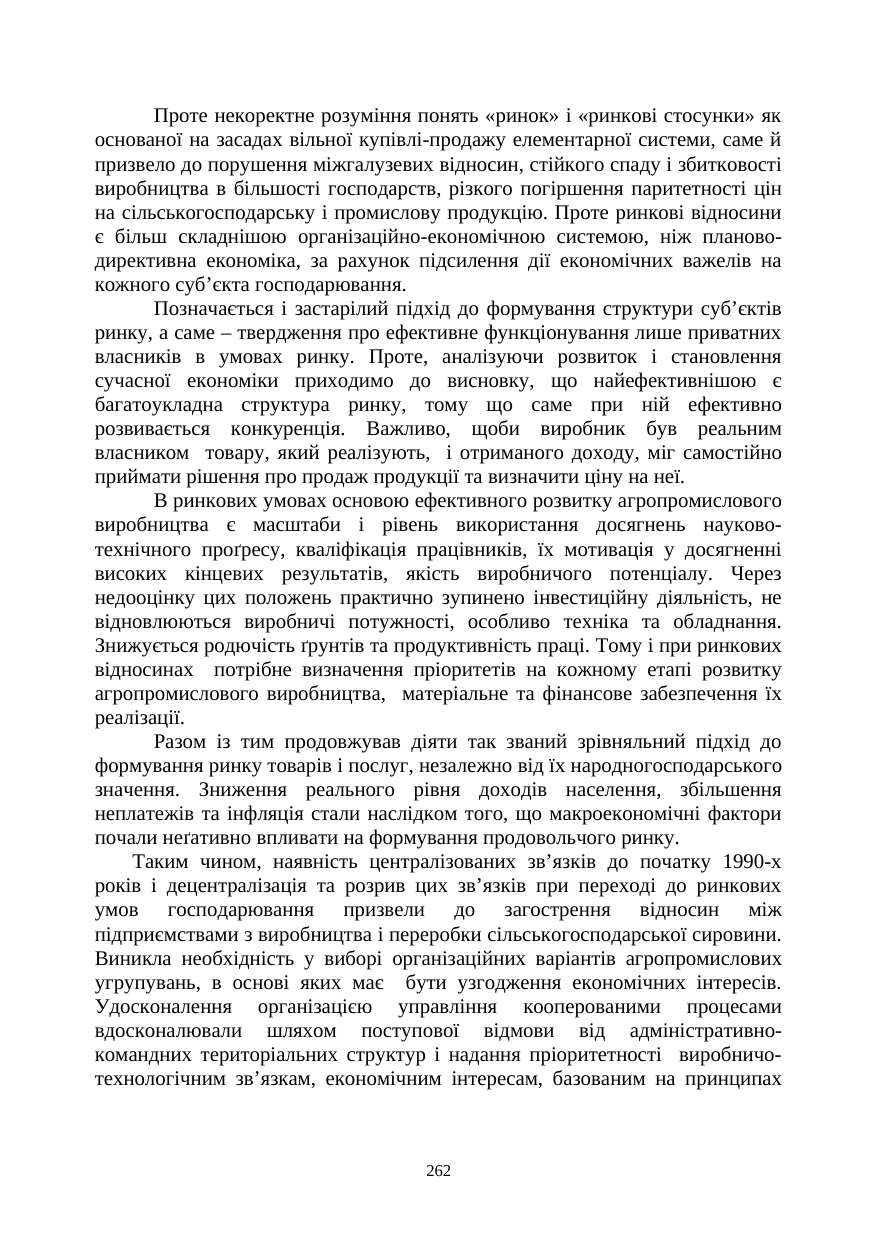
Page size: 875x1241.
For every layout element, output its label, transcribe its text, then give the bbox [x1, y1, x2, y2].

text В ринкових умовах основою ефективного розвитку агропромислового виробництва є масштаби і рівень використання досягнень науково-технічного проґресу, кваліфікація працівників, їх мотивація у досягненні високих кінцевих результатів, якість виробничого потенціалу. Через недооцінку цих положень практично зупинено інвестиційну діяльність, не відновлюються виробничі потужності, особливо техніка та обладнання. Знижується родючість ґрунтів та продуктивність праці. Тому і при ринкових відносинах потрібне визначення пріоритетів на кожному етапі розвитку агропромислового виробництва, матеріальне та фінансове забезпечення їх реалізації. [94, 488, 782, 729]
text Таким чином, наявність централізованих зв’язків до початку 1990-х років і децентралізація та розрив цих зв’язків при переході до ринкових умов господарювання призвели до загострення відносин між підприємствами з виробництва і переробки сільськогосподарської сировини. Виникла необхідність у виборі організаційних варіантів агропромислових угрупувань, в основі яких має бути узгодження економічних інтересів. Удосконалення організацією управління кооперованими процесами вдосконалювали шляхом поступової відмови від адміністративно-командних територіальних структур і надання пріоритетності виробничо-технологічним зв’язкам, економічним інтересам, базованим на принципах [94, 849, 782, 1090]
text Проте некоректне розуміння понять «ринок» і «ринкові стосунки» як основаної на засадах вільної купівлі-продажу елементарної системи, саме й призвело до порушення міжгалузевих відносин, стійкого спаду і збитковості виробництва в більшості господарств, різкого погіршення паритетності цін на сільськогосподарську і промислову продукцію. Проте ринкові відносини є більш складнішою організаційно-економічною системою, ніж планово-директивна економіка, за рахунок підсилення дії економічних важелів на кожного суб’єкта господарювання. [94, 103, 782, 296]
text Разом із тим продовжував діяти так званий зрівняльний підхід до формування ринку товарів і послуг, незалежно від їх народногосподарського значення. Зниження реального рівня доходів населення, збільшення неплатежів та інфляція стали наслідком того, що макроекономічні фактори почали неґативно впливати на формування продовольчого ринку. [94, 729, 782, 849]
text Позначається і застарілий підхід до формування структури суб’єктів ринку, а саме – твердження про ефективне функціонування лише приватних власників в умовах ринку. Проте, аналізуючи розвиток і становлення сучасної економіки приходимо до висновку, що найефективнішою є багатоукладна структура ринку, тому що саме при ній ефективно розвивається конкуренція. Важливо, щоби виробник був реальним власником товару, який реалізують, і отриманого доходу, міг самостійно приймати рішення про продаж продукції та визначити ціну на неї. [94, 296, 782, 488]
